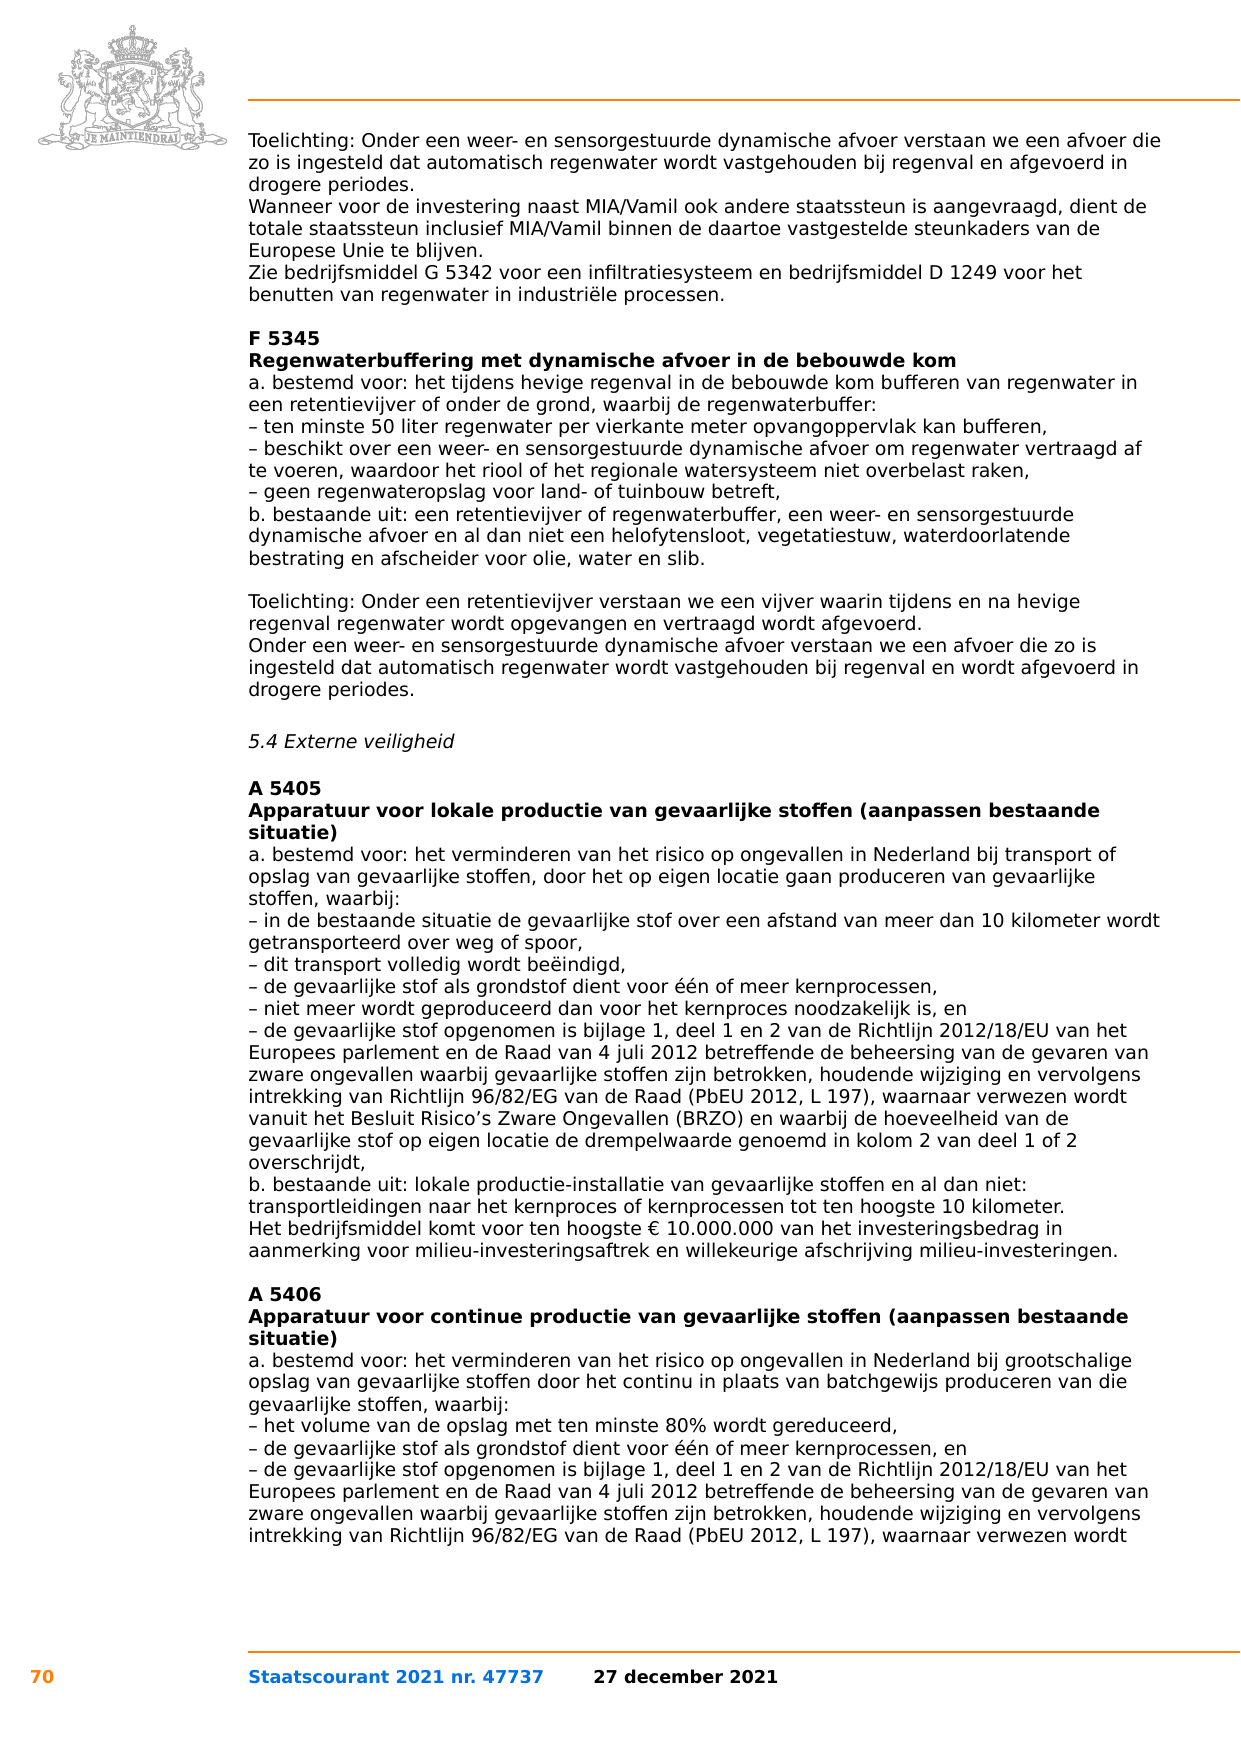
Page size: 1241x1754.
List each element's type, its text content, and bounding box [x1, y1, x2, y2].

text A 5405 [248, 778, 1163, 800]
text Onder een weer- en sensorgestuurde dynamische afvoer verstaan we een afvoer die zo is ingesteld dat automatisch regenwater wordt vastgehouden bij regenval en wordt afgevoerd in drogere periodes. [248, 635, 1163, 701]
text – beschikt over een weer- en sensorgestuurde dynamische afvoer om regenwater vertraagd af te voeren, waardoor het riool of het regionale watersysteem niet overbelast raken, [248, 437, 1163, 481]
text – de gevaarlijke stof als grondstof dient voor één of meer kernprocessen, en [248, 1437, 1163, 1459]
text – in de bestaande situatie de gevaarlijke stof over een afstand van meer dan 10 kilometer wordt getransporteerd over weg of spoor, [248, 910, 1163, 954]
text – dit transport volledig wordt beëindigd, [248, 954, 1163, 976]
text Regenwaterbuffering met dynamische afvoer in de bebouwde kom [248, 349, 1163, 372]
picture [38, 25, 227, 150]
text b. bestaande uit: lokale productie-installatie van gevaarlijke stoffen en al dan niet: transportleidingen naar het kernproces of kernprocessen tot ten hoogste 10 kilometer. [248, 1174, 1163, 1218]
text Wanneer voor de investering naast MIA/Vamil ook andere staatssteun is aangevraagd, dient de totale staatssteun inclusief MIA/Vamil binnen de daartoe vastgestelde steunkaders van de Europese Unie te blijven. [248, 196, 1163, 262]
text a. bestemd voor: het tijdens hevige regenval in de bebouwde kom bufferen van regenwater in een retentievijver of onder de grond, waarbij de regenwaterbuffer: [248, 372, 1163, 416]
text – de gevaarlijke stof opgenomen is bijlage 1, deel 1 en 2 van de Richtlijn 2012/18/EU van het Europees parlement en de Raad van 4 juli 2012 betreffende de beheersing van de gevaren van zware ongevallen waarbij gevaarlijke stoffen zijn betrokken, houdende wijziging en vervolgens intrekking van Richtlijn 96/82/EG van de Raad (PbEU 2012, L 197), waarnaar verwezen wordt vanuit het Besluit Risico’s Zware Ongevallen (BRZO) en waarbij de hoeveelheid van de gevaarlijke stof op eigen locatie de drempelwaarde genoemd in kolom 2 van deel 1 of 2 overschrijdt, [248, 1020, 1163, 1174]
subtitle 5.4 Externe veiligheid [248, 731, 1163, 753]
text Zie bedrijfsmiddel G 5342 voor een infiltratiesysteem en bedrijfsmiddel D 1249 voor het benutten van regenwater in industriële processen. [248, 262, 1163, 306]
text Apparatuur voor continue productie van gevaarlijke stoffen (aanpassen bestaande situatie) [248, 1306, 1163, 1349]
text – ten minste 50 liter regenwater per vierkante meter opvangoppervlak kan bufferen, [248, 416, 1163, 437]
text Apparatuur voor lokale productie van gevaarlijke stoffen (aanpassen bestaande situatie) [248, 800, 1163, 844]
text – de gevaarlijke stof als grondstof dient voor één of meer kernprocessen, [248, 976, 1163, 998]
text Toelichting: Onder een weer- en sensorgestuurde dynamische afvoer verstaan we een afvoer die zo is ingesteld dat automatisch regenwater wordt vastgehouden bij regenval en afgevoerd in drogere periodes. [248, 130, 1163, 196]
text A 5406 [248, 1283, 1163, 1306]
text Toelichting: Onder een retentievijver verstaan we een vijver waarin tijdens en na hevige regenval regenwater wordt opgevangen en vertraagd wordt afgevoerd. [248, 591, 1163, 635]
text a. bestemd voor: het verminderen van het risico op ongevallen in Nederland bij grootschalige opslag van gevaarlijke stoffen door het continu in plaats van batchgewijs produceren van die gevaarlijke stoffen, waarbij: [248, 1349, 1163, 1415]
text b. bestaande uit: een retentievijver of regenwaterbuffer, een weer- en sensorgestuurde dynamische afvoer en al dan niet een helofytensloot, vegetatiestuw, waterdoorlatende bestrating en afscheider voor olie, water en slib. [248, 503, 1163, 569]
text a. bestemd voor: het verminderen van het risico op ongevallen in Nederland bij transport of opslag van gevaarlijke stoffen, door het op eigen locatie gaan produceren van gevaarlijke stoffen, waarbij: [248, 844, 1163, 910]
text – geen regenwateropslag voor land- of tuinbouw betreft, [248, 481, 1163, 503]
text – het volume van de opslag met ten minste 80% wordt gereduceerd, [248, 1415, 1163, 1437]
text F 5345 [248, 328, 1163, 349]
text Het bedrijfsmiddel komt voor ten hoogste € 10.000.000 van het investeringsbedrag in aanmerking voor milieu-investeringsaftrek en willekeurige afschrijving milieu-investeringen. [248, 1218, 1163, 1262]
text – de gevaarlijke stof opgenomen is bijlage 1, deel 1 en 2 van de Richtlijn 2012/18/EU van het Europees parlement en de Raad van 4 juli 2012 betreffende de beheersing van de gevaren van zware ongevallen waarbij gevaarlijke stoffen zijn betrokken, houdende wijziging en vervolgens intrekking van Richtlijn 96/82/EG van de Raad (PbEU 2012, L 197), waarnaar verwezen wordt [248, 1459, 1163, 1547]
text – niet meer wordt geproduceerd dan voor het kernproces noodzakelijk is, en [248, 998, 1163, 1020]
